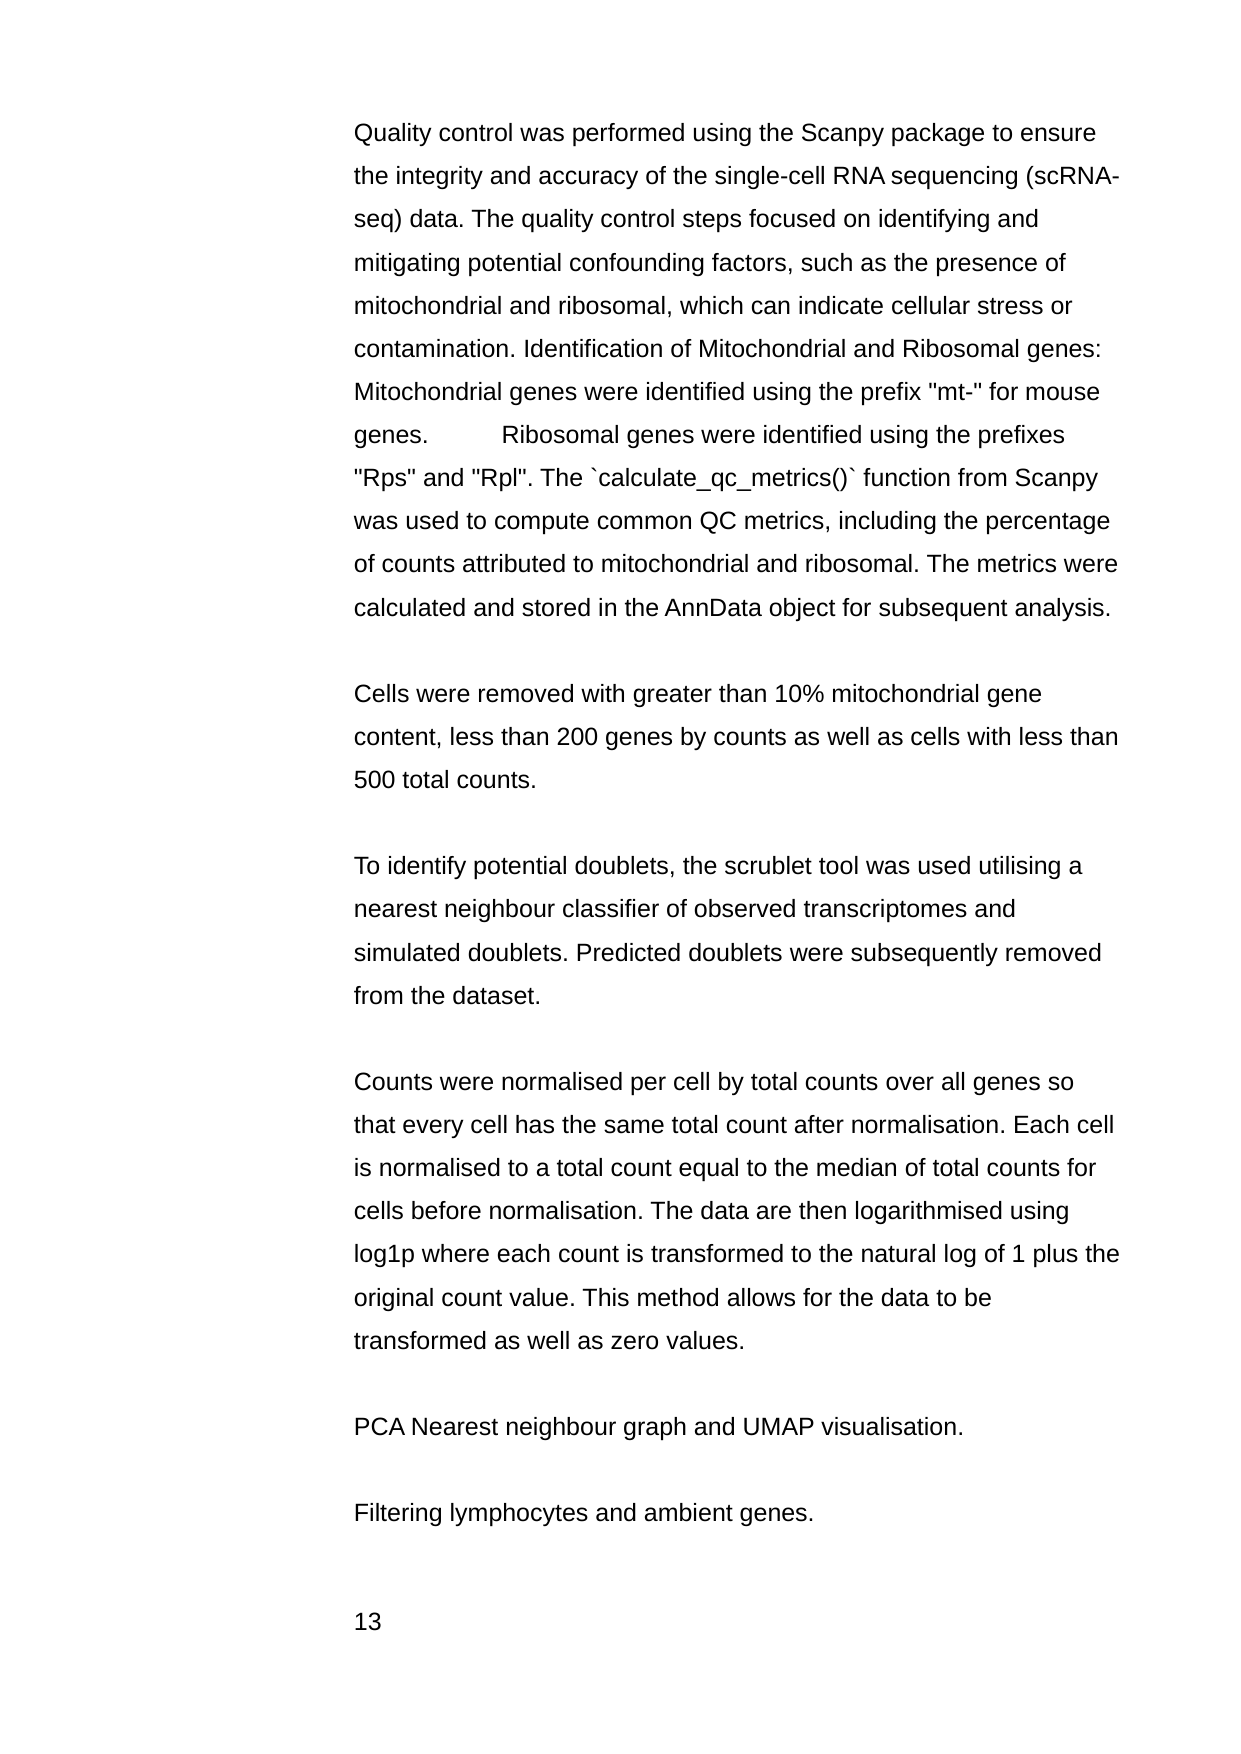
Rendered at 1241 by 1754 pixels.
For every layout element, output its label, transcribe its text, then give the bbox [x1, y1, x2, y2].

text PCA Nearest neighbour graph and UMAP visualisation. [354, 1412, 1122, 1441]
text Counts were normalised per cell by total counts over all genes so that every cell has the same total count after normalisation. Each cell is normalised to a total count equal to the median of total counts for cells before normalisation. The data are then logarithmised using log1p where each count is transformed to the natural log of 1 plus the original count value. This method allows for the data to be transformed as well as zero values. [354, 1067, 1122, 1354]
text Cells were removed with greater than 10% mitochondrial gene content, less than 200 genes by counts as well as cells with less than 500 total counts. [354, 679, 1122, 794]
text Quality control was performed using the Scanpy package to ensure the integrity and accuracy of the single-cell RNA sequencing (scRNA-seq) data. The quality control steps focused on identifying and mitigating potential confounding factors, such as the presence of mitochondrial and ribosomal, which can indicate cellular stress or contamination. Identification of Mitochondrial and Ribosomal genes: Mitochondrial genes were identified using the prefix "mt-" for mouse genes. Ribosomal genes were identified using the prefixes "Rps" and "Rpl". The `calculate_qc_metrics()` function from Scanpy was used to compute common QC metrics, including the percentage of counts attributed to mitochondrial and ribosomal. The metrics were calculated and stored in the AnnData object for subsequent analysis. [354, 118, 1122, 621]
text To identify potential doublets, the scrublet tool was used utilising a nearest neighbour classifier of observed transcriptomes and simulated doublets. Predicted doublets were subsequently removed from the dataset. [354, 851, 1122, 1009]
text Filtering lymphocytes and ambient genes. [354, 1498, 1122, 1527]
